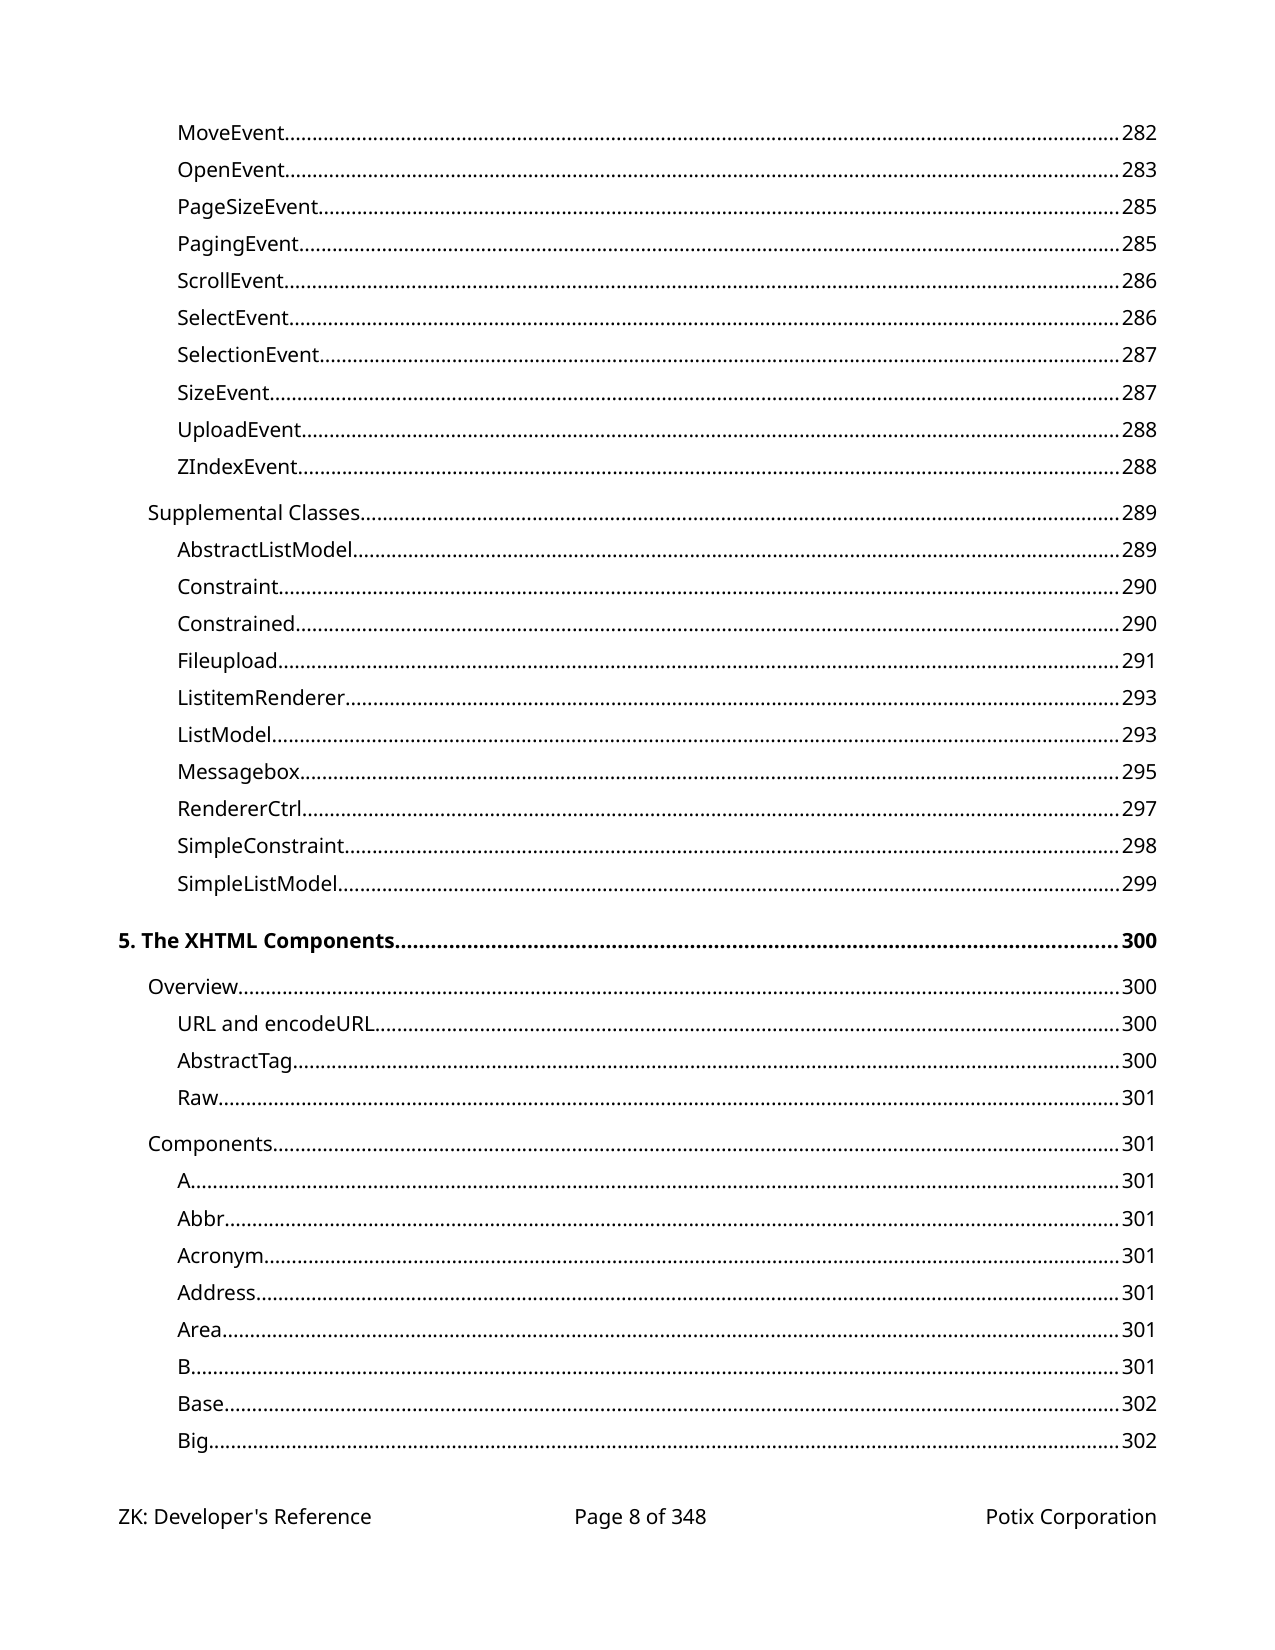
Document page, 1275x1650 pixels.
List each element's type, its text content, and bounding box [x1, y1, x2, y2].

text SimpleListModel 299 [177, 869, 1157, 897]
text ListModel 293 [177, 720, 1157, 748]
text AbstractListModel 289 [177, 535, 1157, 563]
text ListitemRenderer 293 [177, 683, 1157, 711]
text Big 302 [177, 1426, 1157, 1454]
text Address 301 [177, 1278, 1157, 1306]
text SelectEvent 286 [177, 303, 1157, 332]
text Constraint 290 [177, 572, 1157, 600]
text MoveEvent 282 [177, 118, 1157, 146]
text URL and encodeURL 300 [177, 1009, 1157, 1038]
text PageSizeEvent 285 [177, 192, 1157, 221]
text Overview 300 [148, 972, 1157, 1001]
text A 301 [177, 1167, 1157, 1195]
text OpenEvent 283 [177, 155, 1157, 183]
text Raw 301 [177, 1083, 1157, 1112]
text 5. The XHTML Components 300 [118, 926, 1157, 954]
text ScrollEvent 286 [177, 266, 1157, 295]
text Abbr 301 [177, 1204, 1157, 1232]
text UploadEvent 288 [177, 415, 1157, 443]
text Area 301 [177, 1315, 1157, 1343]
text Supplemental Classes 289 [148, 498, 1157, 526]
text SelectionEvent 287 [177, 341, 1157, 369]
text B 301 [177, 1352, 1157, 1380]
text Constrained 290 [177, 609, 1157, 637]
text Messagebox 295 [177, 757, 1157, 786]
text ZIndexEvent 288 [177, 452, 1157, 480]
text Components 301 [148, 1129, 1157, 1158]
text AbstractTag 300 [177, 1046, 1157, 1075]
text Fileupload 291 [177, 646, 1157, 674]
text SimpleConstraint 298 [177, 832, 1157, 860]
text RendererCtrl 297 [177, 794, 1157, 823]
text SizeEvent 287 [177, 378, 1157, 406]
text Base 302 [177, 1389, 1157, 1417]
text Acronym 301 [177, 1241, 1157, 1269]
text PagingEvent 285 [177, 229, 1157, 258]
